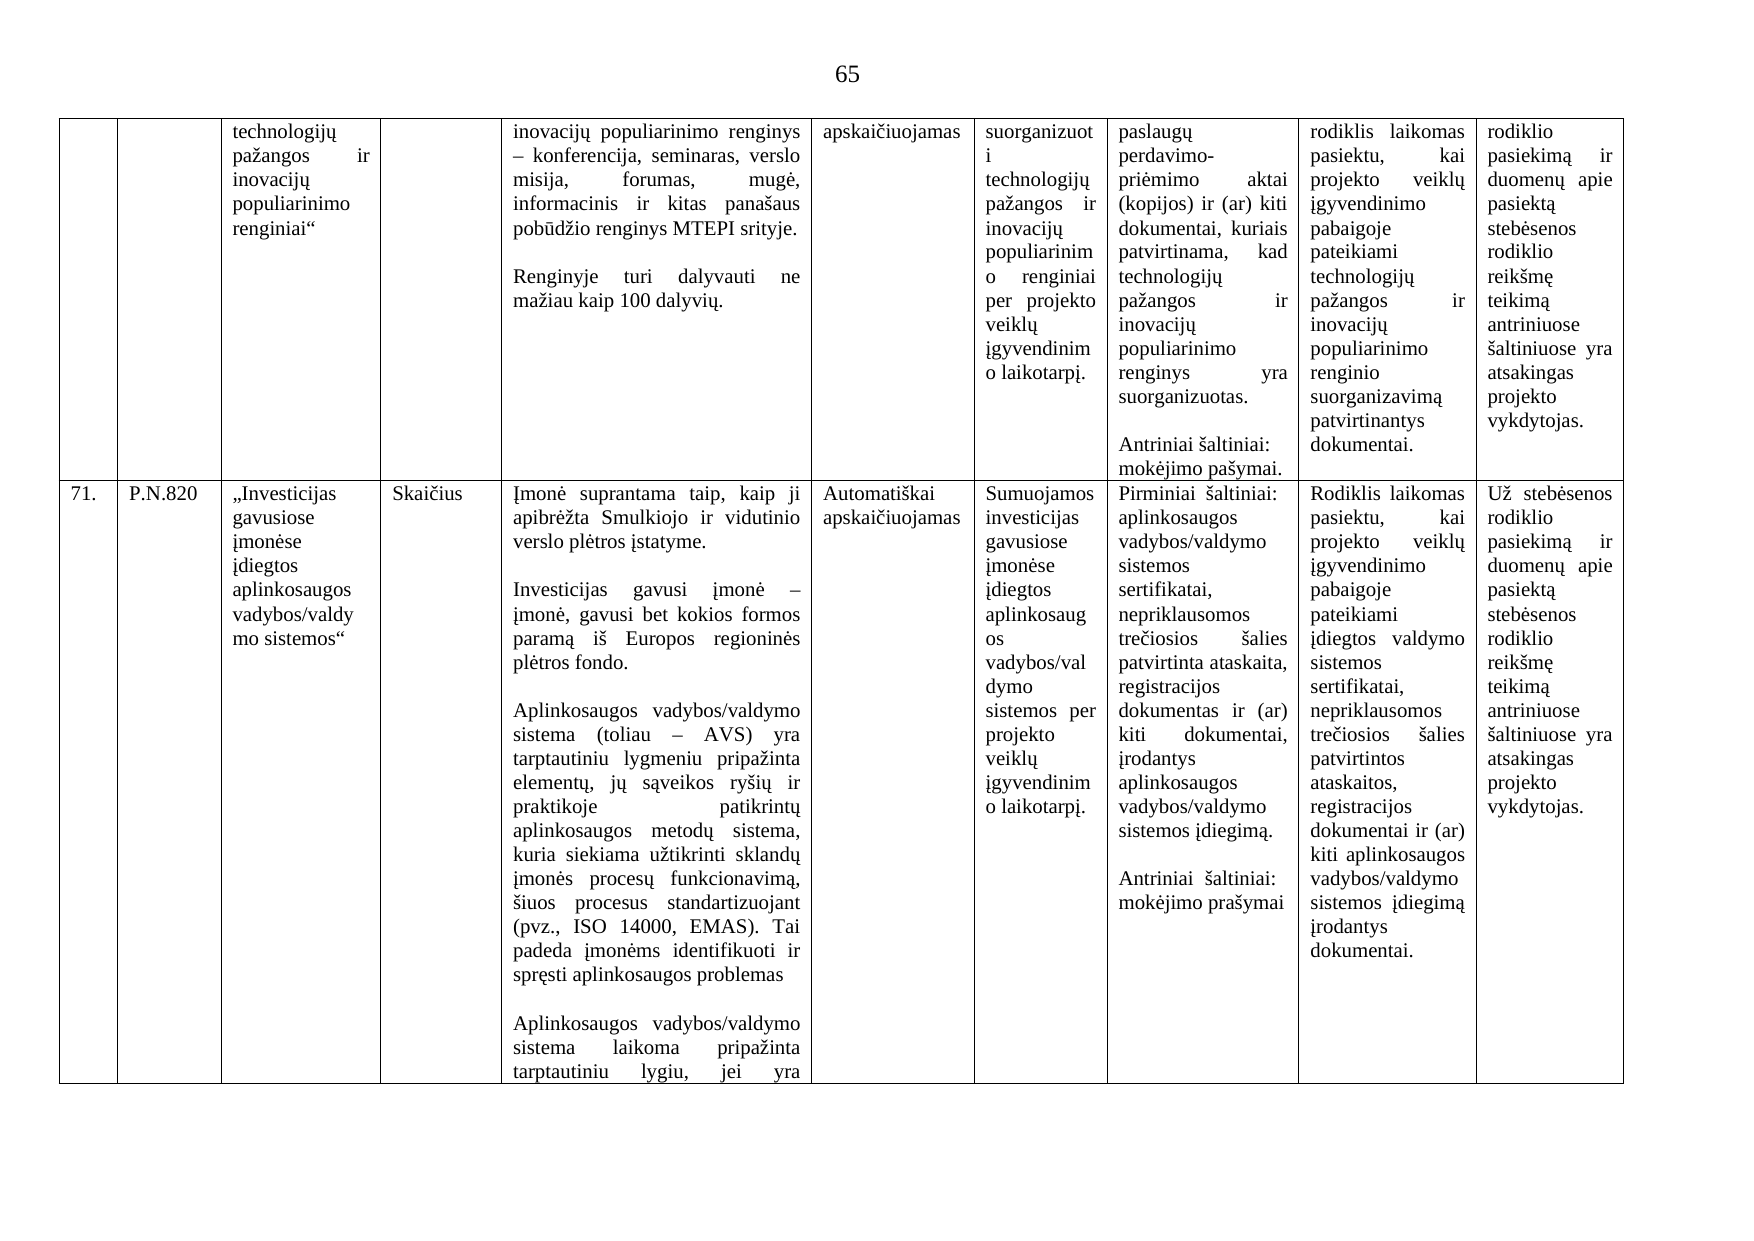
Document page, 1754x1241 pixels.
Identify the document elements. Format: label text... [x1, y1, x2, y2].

table_cell Automatiškai apskaičiuojamas [812, 481, 974, 1083]
table_cell paslaugų perdavimo-priėmimo aktai (kopijos) ir (ar) kiti dokumentai, kuriais patvirtinama, kad technologijų pažangos ir inovacijų populiarinimo renginys yra suorganizuotas. Antriniai šaltiniai: mokėjimo pašymai. [1108, 119, 1298, 480]
table_cell P.N.820 [118, 481, 221, 1083]
table_cell technologijų pažangos ir inovacijų populiarinimo renginiai“ [222, 119, 380, 480]
table_cell [118, 119, 221, 480]
table_cell [381, 119, 501, 480]
table_cell Sumuojamos investicijas gavusiose įmonėse įdiegtos aplinkosaugos vadybos/valdymo sistemos per projekto veiklų įgyvendinimo laikotarpį. [975, 481, 1107, 1083]
table_cell 71. [60, 481, 117, 1083]
table_cell [60, 119, 117, 480]
table_cell rodiklio pasiekimą ir duomenų apie pasiektą stebėsenos rodiklio reikšmę teikimą antriniuose šaltiniuose yra atsakingas projekto vykdytojas. [1477, 119, 1623, 480]
table_cell Skaičius [381, 481, 501, 1083]
table_cell inovacijų populiarinimo renginys – konferencija, seminaras, verslo misija, forumas, mugė, informacinis ir kitas panašaus pobūdžio renginys MTEPI srityje. Renginyje turi dalyvauti ne mažiau kaip 100 dalyvių. [502, 119, 811, 480]
table_cell Už stebėsenos rodiklio pasiekimą ir duomenų apie pasiektą stebėsenos rodiklio reikšmę teikimą antriniuose šaltiniuose yra atsakingas projekto vykdytojas. [1477, 481, 1623, 1083]
table_cell Įmonė suprantama taip, kaip ji apibrėžta Smulkiojo ir vidutinio verslo plėtros įstatyme. Investicijas gavusi įmonė – įmonė, gavusi bet kokios formos paramą iš Europos regioninės plėtros fondo. Aplinkosaugos vadybos/valdymo sistema (toliau – AVS) yra tarptautiniu lygmeniu pripažinta elementų, jų sąveikos ryšių ir praktikoje patikrintų aplinkosaugos metodų sistema, kuria siekiama užtikrinti sklandų įmonės procesų funkcionavimą, šiuos procesus standartizuojant (pvz., ISO 14000, EMAS). Tai padeda įmonėms identifikuoti ir spręsti aplinkosaugos problemas Aplinkosaugos vadybos/valdymo sistema laikoma pripažinta tarptautiniu lygiu, jei yra [502, 481, 811, 1083]
table_cell „Investicijas gavusiose įmonėse įdiegtos aplinkosaugos vadybos/valdymo sistemos“ [222, 481, 380, 1083]
table_cell rodiklis laikomas pasiektu, kai projekto veiklų įgyvendinimo pabaigoje pateikiami technologijų pažangos ir inovacijų populiarinimo renginio suorganizavimą patvirtinantys dokumentai. [1299, 119, 1476, 480]
table_cell Rodiklis laikomas pasiektu, kai projekto veiklų įgyvendinimo pabaigoje pateikiami įdiegtos valdymo sistemos sertifikatai, nepriklausomos trečiosios šalies patvirtintos ataskaitos, registracijos dokumentai ir (ar) kiti aplinkosaugos vadybos/valdymo sistemos įdiegimą įrodantys dokumentai. [1299, 481, 1476, 1083]
table_cell Pirminiai šaltiniai: aplinkosaugos vadybos/valdymo sistemos sertifikatai, nepriklausomos trečiosios šalies patvirtinta ataskaita, registracijos dokumentas ir (ar) kiti dokumentai, įrodantys aplinkosaugos vadybos/valdymo sistemos įdiegimą. Antriniai šaltiniai: mokėjimo prašymai [1108, 481, 1298, 1083]
table_cell suorganizuoti technologijų pažangos ir inovacijų populiarinimo renginiai per projekto veiklų įgyvendinimo laikotarpį. [975, 119, 1107, 480]
table_cell apskaičiuojamas [812, 119, 974, 480]
